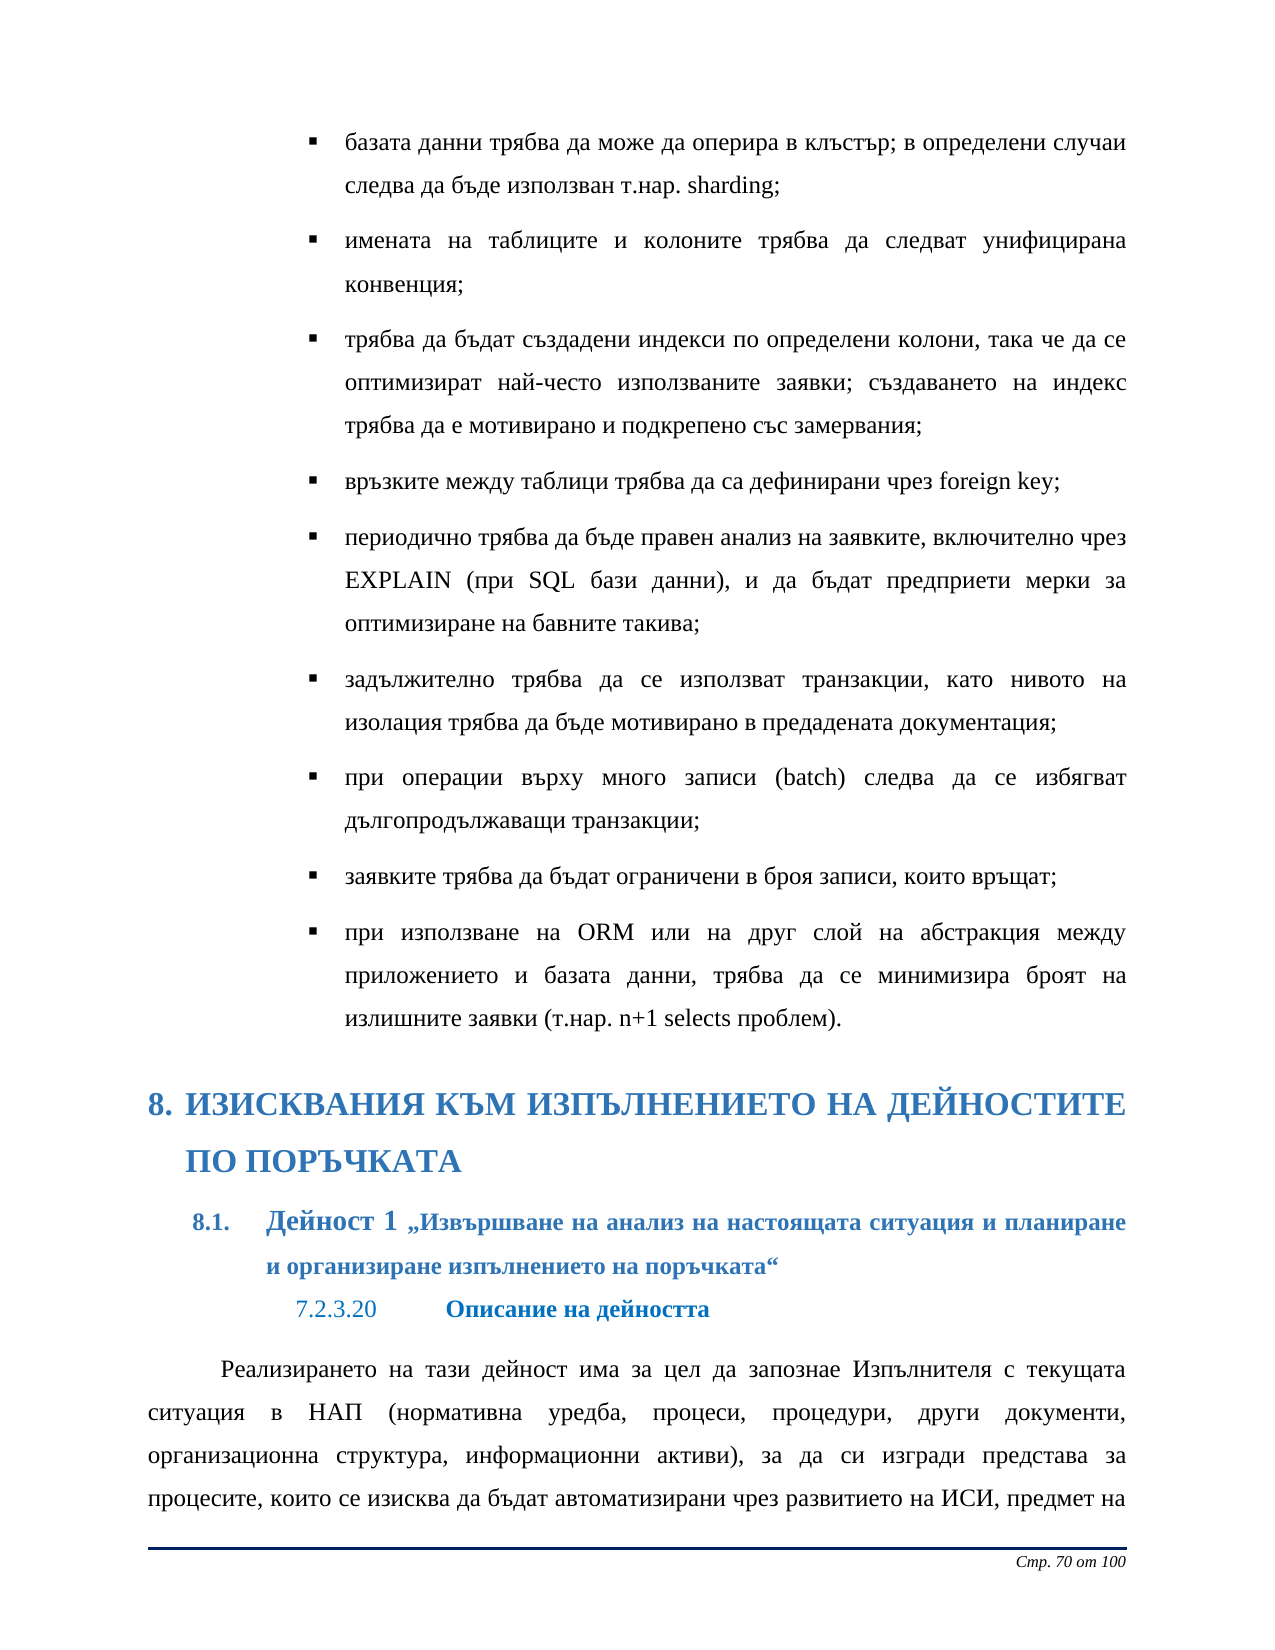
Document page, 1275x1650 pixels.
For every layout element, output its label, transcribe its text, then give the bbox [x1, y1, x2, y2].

subtitle Описание на дейността [295, 1294, 1127, 1323]
list заявките трябва да бъдат ограничени в броя записи, които връщат; [307, 861, 1127, 890]
list при използване на ORM или на друг слой на абстракция между приложението и базата данни, трябва да се минимизира броят на излишните заявки (т.нар. n+1 selects проблем). [307, 917, 1127, 1032]
subtitle Дейност 1 „Извършване на анализ на настоящата ситуация и планиране и организиране изпълнението на поръчката“ [192, 1203, 1127, 1279]
list при операции върху много записи (batch) следва да се избягват дългопродължаващи транзакции; [307, 762, 1127, 834]
list имената на таблиците и колоните трябва да следват унифицирана конвенция; [307, 226, 1127, 297]
list връзките между таблици трябва да са дефинирани чрез foreign key; [307, 466, 1127, 495]
list трябва да бъдат създадени индекси по определени колони, така че да се оптимизират най-често използваните заявки; създаването на индекс трябва да е мотивирано и подкрепено със замервания; [307, 324, 1127, 439]
subtitle ИЗИСКВАНИЯ КЪМ ИЗПЪЛНЕНИЕТО НА ДЕЙНОСТИТЕ ПО ПОРЪЧКАТА [148, 1084, 1127, 1179]
text Реализирането на тази дейност има за цел да запознае Изпълнителя с текущата ситуация в НАП (нормативна уредба, процеси, процедури, други документи, организационна структура, информационни активи), за да си изгради представа за процесите, които се изисква да бъдат автоматизирани чрез развитието на ИСИ, предмет на [148, 1354, 1127, 1512]
list задължително трябва да се използват транзакции, като нивото на изолация трябва да бъде мотивирано в предадената документация; [307, 664, 1127, 736]
list периодично трябва да бъде правен анализ на заявките, включително чрез EXPLAIN (при SQL бази данни), и да бъдат предприети мерки за оптимизиране на бавните такива; [307, 522, 1127, 637]
list базата данни трябва да може да оперира в клъстър; в определени случаи следва да бъде използван т.нар. sharding; [307, 127, 1127, 199]
